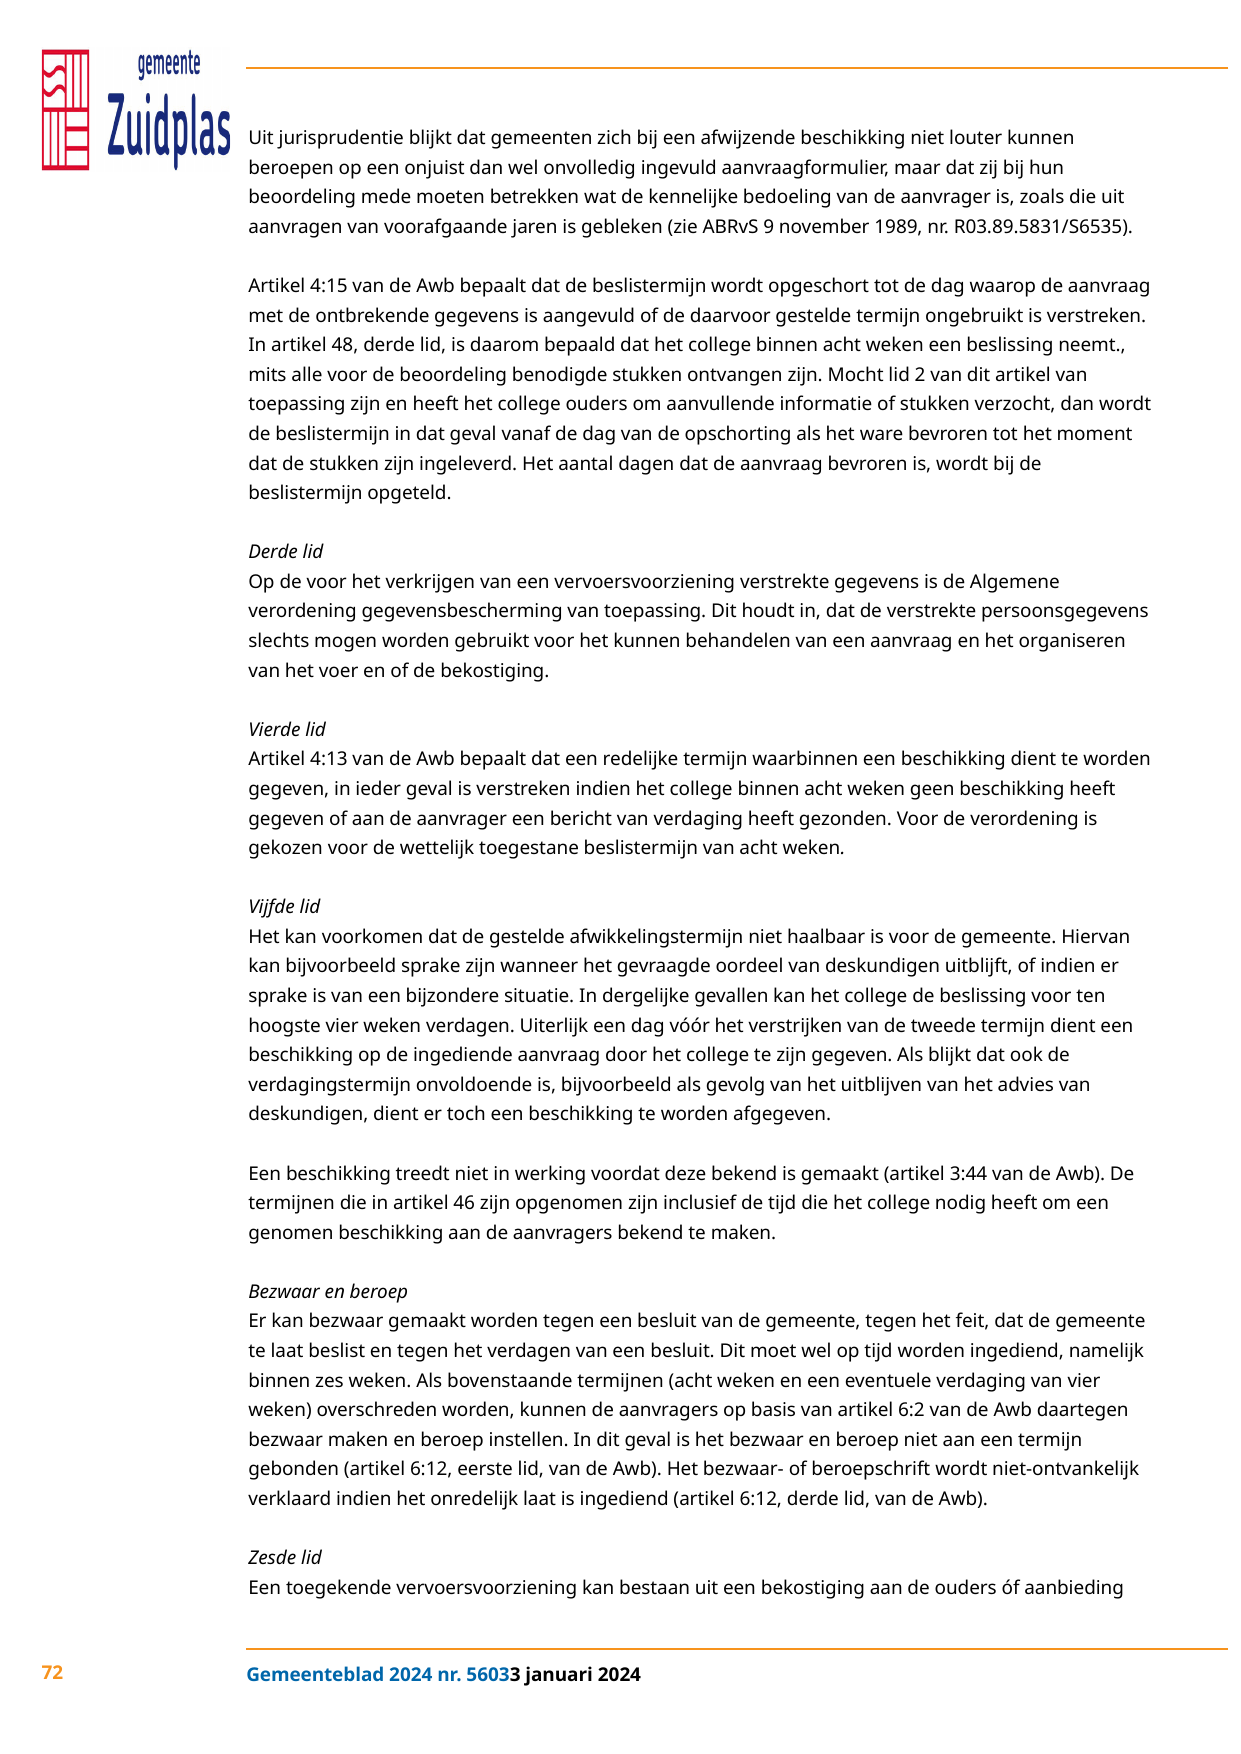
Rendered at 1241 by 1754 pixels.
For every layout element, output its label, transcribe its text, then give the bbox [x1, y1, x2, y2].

text Een beschikking treedt niet in werking voordat deze bekend is gemaakt (artikel 3:44 van de Awb). De termijnen die in artikel 46 zijn opgenomen zijn inclusief de tijd die het college nodig heeft om een genomen beschikking aan de aanvragers bekend te maken. [248, 1160, 1152, 1245]
text Vijfde lid [248, 893, 1152, 919]
text Artikel 4:13 van de Awb bepaalt dat een redelijke termijn waarbinnen een beschikking dient te worden gegeven, in ieder geval is verstreken indien het college binnen acht weken geen beschikking heeft gegeven of aan de aanvrager een bericht van verdaging heeft gezonden. Voor de verordening is gekozen voor de wettelijk toegestane beslistermijn van acht weken. [248, 746, 1152, 860]
text Het kan voorkomen dat de gestelde afwikkelingstermijn niet haalbaar is voor de gemeente. Hiervan kan bijvoorbeeld sprake zijn wanneer het gevraagde oordeel van deskundigen uitblijft, of indien er sprake is van een bijzondere situatie. In dergelijke gevallen kan het college de beslissing voor ten hoogste vier weken verdagen. Uiterlijk een dag vóór het verstrijken van de tweede termijn dient een beschikking op de ingediende aanvraag door het college te zijn gegeven. Als blijkt dat ook de verdagingstermijn onvoldoende is, bijvoorbeeld als gevolg van het uitblijven van het advies van deskundigen, dient er toch een beschikking te worden afgegeven. [248, 923, 1152, 1126]
text Zesde lid [248, 1544, 1152, 1570]
text Een toegekende vervoersvoorziening kan bestaan uit een bekostiging aan de ouders óf aanbieding [248, 1574, 1152, 1600]
text Vierde lid [248, 716, 1152, 742]
picture [41, 47, 231, 172]
text Uit jurisprudentie blijkt dat gemeenten zich bij een afwijzende beschikking niet louter kunnen beroepen op een onjuist dan wel onvolledig ingevuld aanvraagformulier, maar dat zij bij hun beoordeling mede moeten betrekken wat de kennelijke bedoeling van de aanvrager is, zoals die uit aanvragen van voorafgaande jaren is gebleken (zie ABRvS 9 november 1989, nr. R03.89.5831/S6535). [248, 124, 1152, 239]
text Artikel 4:15 van de Awb bepaalt dat de beslistermijn wordt opgeschort tot de dag waarop de aanvraag met de ontbrekende gegevens is aangevuld of de daarvoor gestelde termijn ongebruikt is verstreken. In artikel 48, derde lid, is daarom bepaald dat het college binnen acht weken een beslissing neemt., mits alle voor de beoordeling benodigde stukken ontvangen zijn. Mocht lid 2 van dit artikel van toepassing zijn en heeft het college ouders om aanvullende informatie of stukken verzocht, dan wordt de beslistermijn in dat geval vanaf de dag van de opschorting als het ware bevroren tot het moment dat de stukken zijn ingeleverd. Het aantal dagen dat de aanvraag bevroren is, wordt bij de beslistermijn opgeteld. [248, 272, 1152, 505]
text Bezwaar en beroep [248, 1278, 1152, 1304]
text Op de voor het verkrijgen van een vervoersvoorziening verstrekte gegevens is de Algemene verordening gegevensbescherming van toepassing. Dit houdt in, dat de verstrekte persoonsgegevens slechts mogen worden gebruikt voor het kunnen behandelen van een aanvraag en het organiseren van het voer en of de bekostiging. [248, 568, 1152, 683]
text Er kan bezwaar gemaakt worden tegen een besluit van de gemeente, tegen het feit, dat de gemeente te laat beslist en tegen het verdagen van een besluit. Dit moet wel op tijd worden ingediend, namelijk binnen zes weken. Als bovenstaande termijnen (acht weken en een eventuele verdaging van vier weken) overschreden worden, kunnen de aanvragers op basis van artikel 6:2 van de Awb daartegen bezwaar maken en beroep instellen. In dit geval is het bezwaar en beroep niet aan een termijn gebonden (artikel 6:12, eerste lid, van de Awb). Het bezwaar- of beroepschrift wordt niet-ontvankelijk verklaard indien het onredelijk laat is ingediend (artikel 6:12, derde lid, van de Awb). [248, 1308, 1152, 1511]
text Derde lid [248, 538, 1152, 564]
